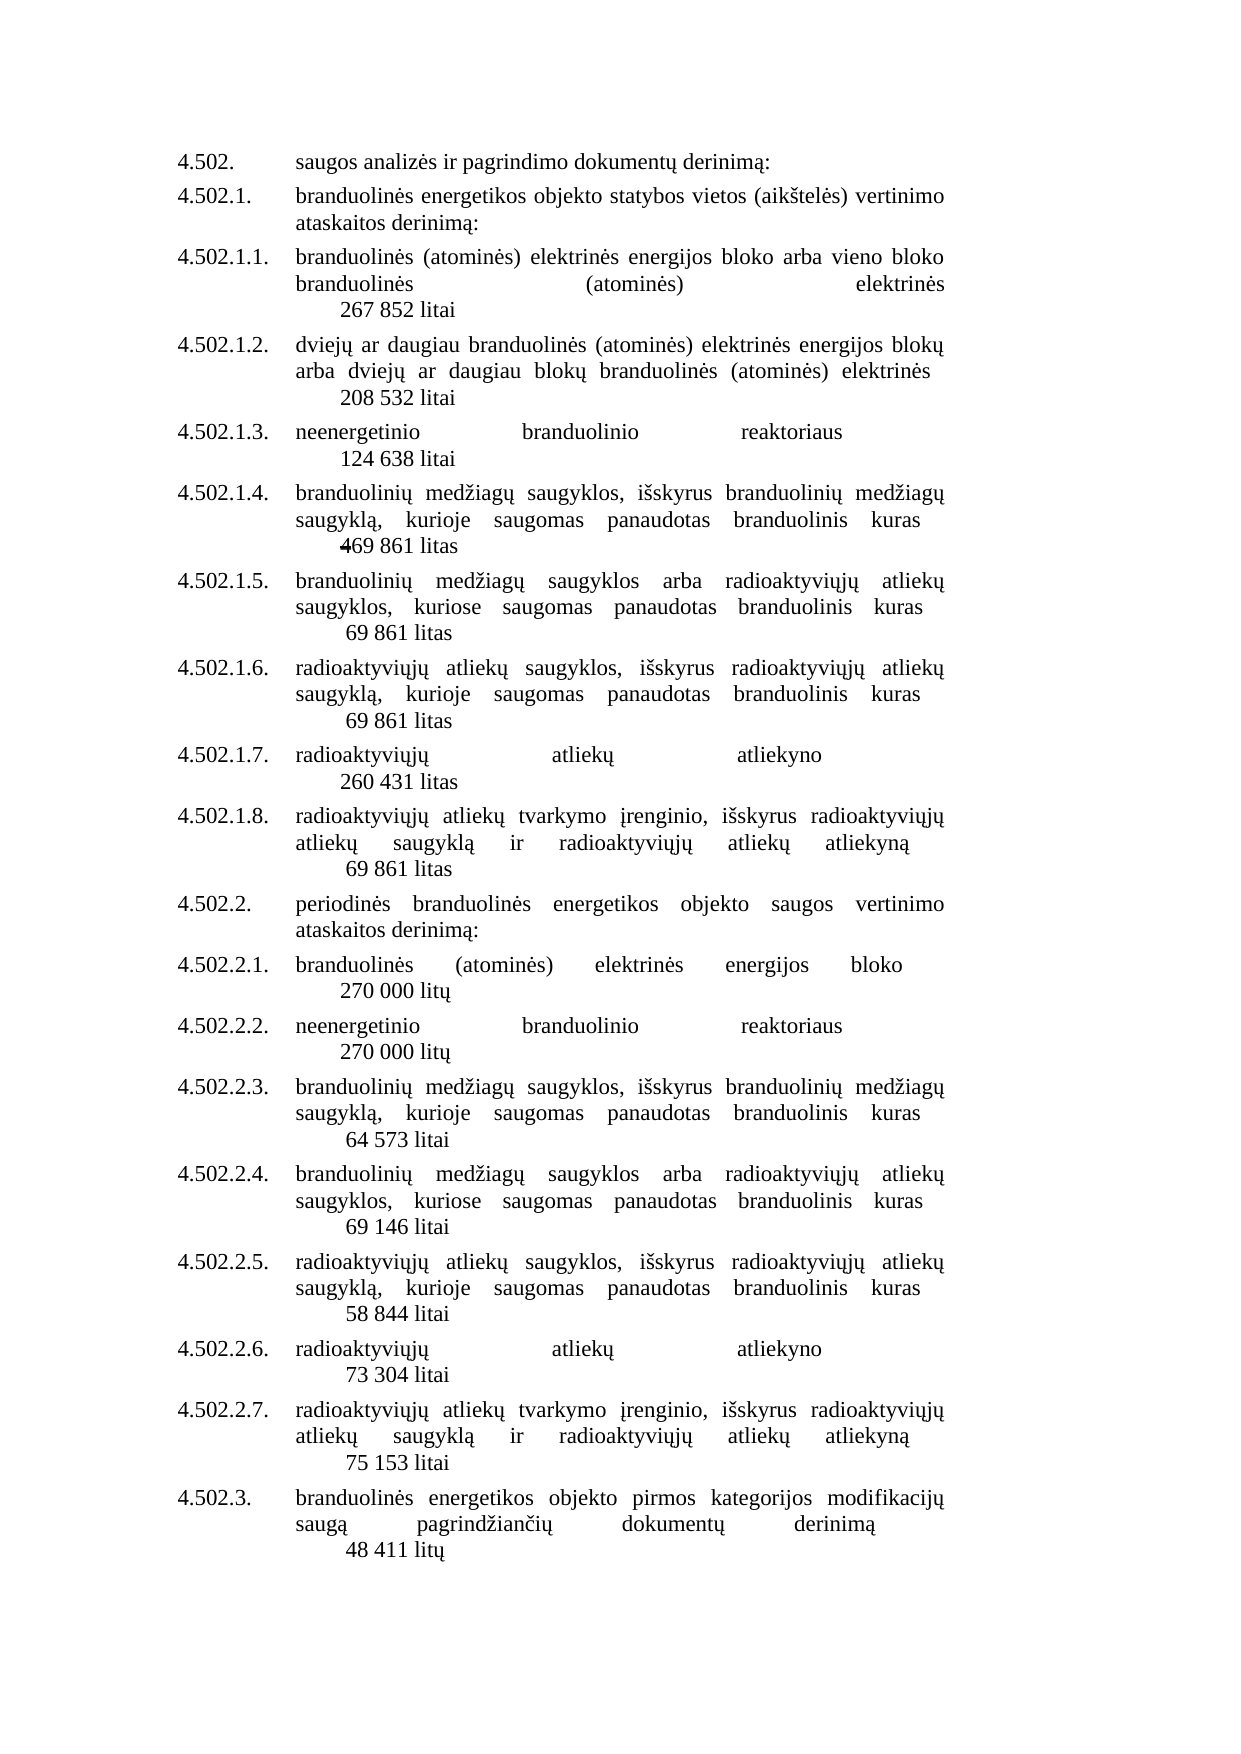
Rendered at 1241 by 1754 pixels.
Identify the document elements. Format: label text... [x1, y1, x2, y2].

text 4.502.1.3. neenergetinio branduolinio reaktoriaus 124 638 litai [177, 418, 945, 471]
text 4.502.3. branduolinės energetikos objekto pirmos kategorijos modifikacijų saugą pagrindžiančių dokumentų derinimą 48 411 litų [177, 1484, 945, 1563]
text 4.502.1. branduolinės energetikos objekto statybos vietos (aikštelės) vertinimo ataskaitos derinimą: [177, 182, 945, 235]
text 4.502.2.2. neenergetinio branduolinio reaktoriaus 270 000 litų [177, 1012, 945, 1065]
text 4.502.2.5. radioaktyviųjų atliekų saugyklos, išskyrus radioaktyviųjų atliekų saugyklą, kurioje saugomas panaudotas branduolinis kuras 58 844 litai [177, 1248, 945, 1327]
text 4.502.1.1. branduolinės (atominės) elektrinės energijos bloko arba vieno bloko branduolinės (atominės) elektrinės 267 852 litai [177, 243, 945, 322]
text 4.502.2.1. branduolinės (atominės) elektrinės energijos bloko 270 000 litų [177, 951, 945, 1004]
text 4.502. saugos analizės ir pagrindimo dokumentų derinimą: [177, 148, 945, 174]
text 4.502.2.4. branduolinių medžiagų saugyklos arba radioaktyviųjų atliekų saugyklos, kuriose saugomas panaudotas branduolinis kuras 69 146 litai [177, 1160, 945, 1239]
text 4.502.2. periodinės branduolinės energetikos objekto saugos vertinimo ataskaitos derinimą: [177, 890, 945, 943]
text 4.502.1.2. dviejų ar daugiau branduolinės (atominės) elektrinės energijos blokų arba dviejų ar daugiau blokų branduolinės (atominės) elektrinės 208 532 litai [177, 331, 945, 410]
text 4.502.1.8. radioaktyviųjų atliekų tvarkymo įrenginio, išskyrus radioaktyviųjų atliekų saugyklą ir radioaktyviųjų atliekų atliekyną 69 861 litas [177, 802, 945, 882]
text 4.502.2.3. branduolinių medžiagų saugyklos, išskyrus branduolinių medžiagų saugyklą, kurioje saugomas panaudotas branduolinis kuras 64 573 litai [177, 1073, 945, 1152]
text 4.502.2.6. radioaktyviųjų atliekų atliekyno 73 304 litai [177, 1335, 945, 1388]
text 4.502.1.7. radioaktyviųjų atliekų atliekyno 260 431 litas [177, 741, 945, 794]
text 4.502.1.6. radioaktyviųjų atliekų saugyklos, išskyrus radioaktyviųjų atliekų saugyklą, kurioje saugomas panaudotas branduolinis kuras 69 861 litas [177, 654, 945, 733]
text 4.502.1.5. branduolinių medžiagų saugyklos arba radioaktyviųjų atliekų saugyklos, kuriose saugomas panaudotas branduolinis kuras 69 861 litas [177, 567, 945, 646]
text 4.502.1.4. branduolinių medžiagų saugyklos, išskyrus branduolinių medžiagų saugyklą, kurioje saugomas panaudotas branduolinis kuras 469 861 litas [177, 479, 945, 558]
text 4.502.2.7. radioaktyviųjų atliekų tvarkymo įrenginio, išskyrus radioaktyviųjų atliekų saugyklą ir radioaktyviųjų atliekų atliekyną 75 153 litai [177, 1396, 945, 1475]
